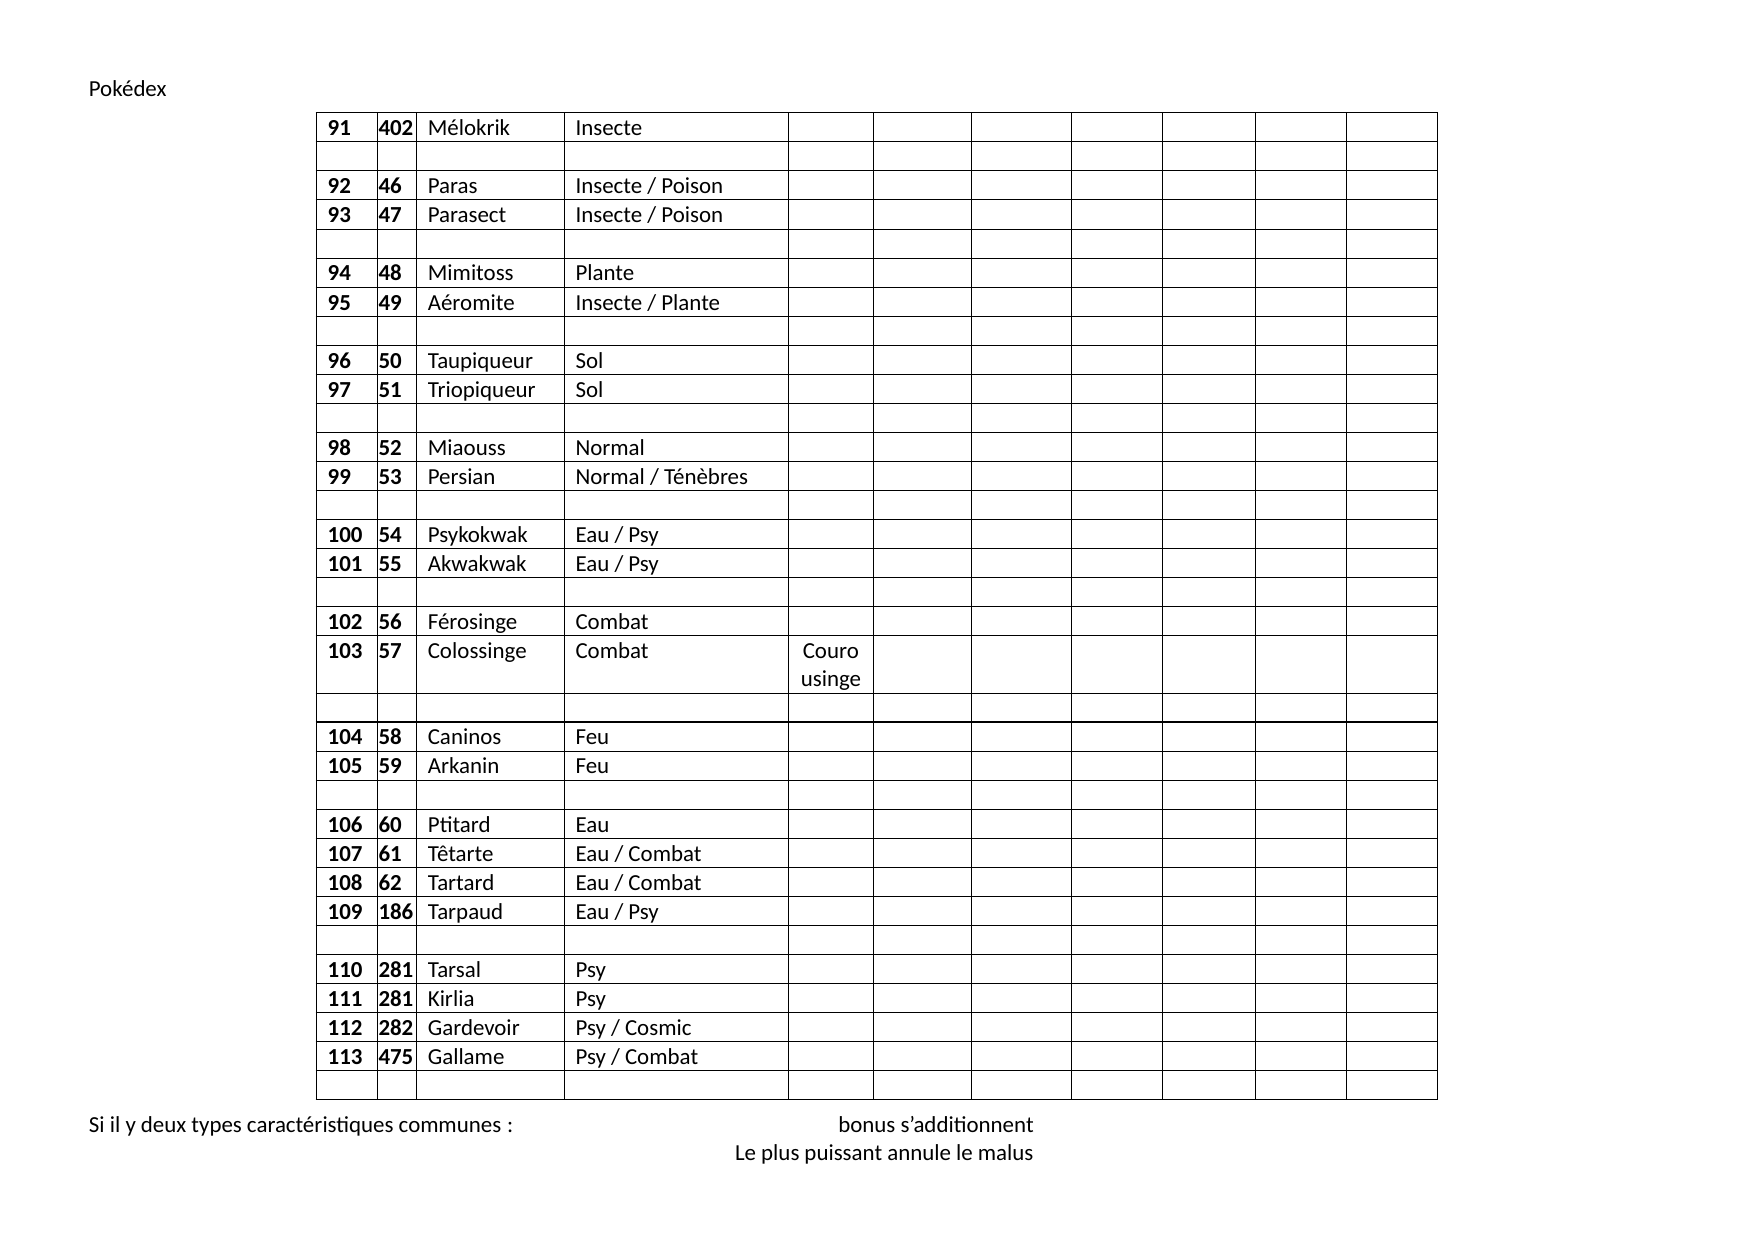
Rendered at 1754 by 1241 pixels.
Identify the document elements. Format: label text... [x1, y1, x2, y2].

table_cell 59 [378, 752, 416, 779]
table_cell 97 [317, 375, 377, 403]
table_cell [789, 317, 873, 345]
table_cell [1256, 200, 1346, 228]
table_cell [874, 723, 971, 751]
table_cell [1256, 607, 1346, 635]
table_cell [317, 1071, 377, 1099]
table_cell Colossinge [417, 636, 564, 692]
table_cell [1256, 549, 1346, 577]
table_cell 101 [317, 549, 377, 577]
table_cell Normal / Ténèbres [565, 462, 788, 490]
table_cell [1256, 694, 1346, 721]
table_cell 55 [378, 549, 416, 577]
table_cell [972, 404, 1071, 432]
table_cell [417, 404, 564, 432]
table_cell Aéromite [417, 288, 564, 316]
table_cell [874, 752, 971, 779]
table_cell [1163, 520, 1255, 548]
table_cell [317, 230, 377, 257]
table_cell [565, 491, 788, 519]
table_cell [789, 607, 873, 635]
table_cell [565, 317, 788, 345]
table_cell [1347, 549, 1437, 577]
table_cell [972, 491, 1071, 519]
table_cell [1072, 578, 1162, 606]
table_cell [1256, 346, 1346, 374]
table_cell [874, 955, 971, 983]
table_cell [565, 781, 788, 809]
table_cell [317, 317, 377, 345]
table_cell 281 [378, 955, 416, 983]
table_cell 103 [317, 636, 377, 692]
table_cell [1072, 868, 1162, 896]
table_cell Plante [565, 259, 788, 287]
table_cell [1256, 1071, 1346, 1099]
table_cell [972, 142, 1071, 170]
table_cell [972, 1071, 1071, 1099]
table_cell 94 [317, 259, 377, 287]
table_cell Psykokwak [417, 520, 564, 548]
table_cell [972, 781, 1071, 809]
table_cell [972, 897, 1071, 925]
table_cell [378, 404, 416, 432]
table_cell [317, 694, 377, 721]
table_cell [972, 984, 1071, 1012]
table_cell [417, 1071, 564, 1099]
table_cell [378, 781, 416, 809]
table_cell [972, 955, 1071, 983]
table_cell [1347, 868, 1437, 896]
table_cell Feu [565, 752, 788, 779]
table_cell [1347, 200, 1437, 228]
table_cell Persian [417, 462, 564, 490]
table_cell 46 [378, 171, 416, 199]
table_cell [1072, 375, 1162, 403]
table_cell 104 [317, 723, 377, 751]
table_cell Gardevoir [417, 1013, 564, 1041]
table_cell [972, 200, 1071, 228]
table_cell [565, 404, 788, 432]
table_cell 49 [378, 288, 416, 316]
table_cell [417, 694, 564, 721]
table_cell [1347, 462, 1437, 490]
table_cell Triopiqueur [417, 375, 564, 403]
table_cell [789, 578, 873, 606]
table_cell [1163, 549, 1255, 577]
table_cell Psy [565, 984, 788, 1012]
table_cell [972, 230, 1071, 257]
table_cell 95 [317, 288, 377, 316]
table_cell [874, 810, 971, 838]
table_cell 58 [378, 723, 416, 751]
table_cell [789, 288, 873, 316]
table_cell [1256, 462, 1346, 490]
table_cell [972, 520, 1071, 548]
table_cell [1072, 723, 1162, 751]
table_cell 92 [317, 171, 377, 199]
table_cell [789, 375, 873, 403]
table_cell [789, 868, 873, 896]
table_cell [1163, 926, 1255, 954]
table_cell [1163, 113, 1255, 141]
table_cell [972, 868, 1071, 896]
table_cell [1163, 200, 1255, 228]
table_cell [789, 926, 873, 954]
table_cell Psy / Combat [565, 1042, 788, 1070]
table_cell Eau / Combat [565, 839, 788, 867]
table_cell [1347, 230, 1437, 257]
table_cell [972, 926, 1071, 954]
table_cell [1347, 288, 1437, 316]
table_cell [317, 781, 377, 809]
table_cell [1347, 375, 1437, 403]
table_cell [1163, 375, 1255, 403]
table_cell [1347, 578, 1437, 606]
table_cell [874, 520, 971, 548]
table_cell Mélokrik [417, 113, 564, 141]
table_cell [972, 694, 1071, 721]
table_cell Feu [565, 723, 788, 751]
table_cell [972, 578, 1071, 606]
table_cell Insecte / Plante [565, 288, 788, 316]
table_cell [874, 1013, 971, 1041]
table_cell [874, 607, 971, 635]
table_cell [417, 230, 564, 257]
table_cell [789, 1071, 873, 1099]
table_cell 99 [317, 462, 377, 490]
table_cell Arkanin [417, 752, 564, 779]
table_cell [789, 404, 873, 432]
table_cell [1072, 404, 1162, 432]
table_cell [789, 462, 873, 490]
table_cell [1163, 868, 1255, 896]
table_cell 91 [317, 113, 377, 141]
table_cell [972, 839, 1071, 867]
table_cell Têtarte [417, 839, 564, 867]
table_cell 186 [378, 897, 416, 925]
table_cell [378, 926, 416, 954]
table_cell [1072, 839, 1162, 867]
table_cell [789, 839, 873, 867]
table_cell [1347, 142, 1437, 170]
table_cell [789, 549, 873, 577]
table_cell [1072, 926, 1162, 954]
table_cell [874, 549, 971, 577]
table_cell [378, 491, 416, 519]
table_cell [874, 781, 971, 809]
table_cell [1163, 142, 1255, 170]
table_cell [972, 636, 1071, 692]
table_cell [565, 1071, 788, 1099]
table_cell [874, 200, 971, 228]
table_cell [1163, 723, 1255, 751]
table_cell [874, 578, 971, 606]
table_cell [874, 897, 971, 925]
table_cell Eau [565, 810, 788, 838]
table_cell Kirlia [417, 984, 564, 1012]
table_cell [1163, 578, 1255, 606]
table_cell 62 [378, 868, 416, 896]
table_cell [972, 375, 1071, 403]
table_cell 96 [317, 346, 377, 374]
table_cell [1256, 288, 1346, 316]
table_cell [972, 462, 1071, 490]
table_cell [789, 113, 873, 141]
table_cell [1347, 984, 1437, 1012]
table_cell [1347, 752, 1437, 779]
table_cell [1072, 288, 1162, 316]
table_cell [1256, 781, 1346, 809]
table_cell 110 [317, 955, 377, 983]
table_cell [565, 142, 788, 170]
table_cell [874, 230, 971, 257]
table_cell [1072, 984, 1162, 1012]
table_cell 60 [378, 810, 416, 838]
table_cell [565, 694, 788, 721]
table_cell [1347, 1013, 1437, 1041]
table_cell [789, 810, 873, 838]
table_cell [1347, 781, 1437, 809]
table_cell [1347, 1071, 1437, 1099]
table_cell [874, 462, 971, 490]
table_cell [874, 404, 971, 432]
table_cell Insecte / Poison [565, 171, 788, 199]
table_cell [1347, 404, 1437, 432]
table_cell Mimitoss [417, 259, 564, 287]
table_cell [378, 142, 416, 170]
table_cell 98 [317, 433, 377, 461]
table_cell [972, 317, 1071, 345]
table_cell 50 [378, 346, 416, 374]
table_cell [1256, 810, 1346, 838]
table_cell 61 [378, 839, 416, 867]
table_cell Férosinge [417, 607, 564, 635]
table_cell [789, 433, 873, 461]
table_cell [1163, 346, 1255, 374]
table_cell [417, 491, 564, 519]
table_cell [1256, 1013, 1346, 1041]
table_cell [1163, 259, 1255, 287]
table_cell [417, 926, 564, 954]
table_cell [1347, 607, 1437, 635]
table_cell [378, 317, 416, 345]
table_cell [1256, 491, 1346, 519]
table_cell [1163, 955, 1255, 983]
table_cell [874, 113, 971, 141]
table_cell [874, 1071, 971, 1099]
table_cell [1256, 984, 1346, 1012]
table_cell [972, 723, 1071, 751]
table_cell Normal [565, 433, 788, 461]
table_cell [317, 142, 377, 170]
table_cell 48 [378, 259, 416, 287]
table_cell [789, 520, 873, 548]
table_cell [1072, 1013, 1162, 1041]
table_cell [1347, 113, 1437, 141]
table_cell [1256, 897, 1346, 925]
table_cell 100 [317, 520, 377, 548]
table_cell [1347, 636, 1437, 692]
table_cell [1347, 723, 1437, 751]
table_cell Caninos [417, 723, 564, 751]
table_cell [417, 781, 564, 809]
table_cell [1072, 607, 1162, 635]
table_cell [1347, 317, 1437, 345]
table_cell [874, 259, 971, 287]
table_cell [1072, 955, 1162, 983]
table_cell Sol [565, 375, 788, 403]
table_cell [789, 897, 873, 925]
table_cell [1163, 897, 1255, 925]
table_cell [1256, 142, 1346, 170]
table_cell Ptitard [417, 810, 564, 838]
table_cell [1072, 259, 1162, 287]
table_cell [874, 868, 971, 896]
table_cell [789, 694, 873, 721]
table_cell 47 [378, 200, 416, 228]
table_cell [378, 230, 416, 257]
table_cell [874, 171, 971, 199]
table_cell [789, 259, 873, 287]
table_cell [1347, 346, 1437, 374]
table_cell [1163, 636, 1255, 692]
table_cell 281 [378, 984, 416, 1012]
table_cell Gallame [417, 1042, 564, 1070]
table_cell [1347, 171, 1437, 199]
table_cell [1256, 375, 1346, 403]
table_cell [1256, 839, 1346, 867]
table_cell [1163, 984, 1255, 1012]
table_cell [874, 433, 971, 461]
table_cell [1163, 1013, 1255, 1041]
table_cell Paras [417, 171, 564, 199]
table_cell [972, 1013, 1071, 1041]
table_cell [378, 694, 416, 721]
table_cell [565, 926, 788, 954]
table_cell [789, 1042, 873, 1070]
table_cell [789, 723, 873, 751]
table_cell [789, 142, 873, 170]
table_cell [1072, 462, 1162, 490]
table_cell [417, 578, 564, 606]
table_cell [874, 926, 971, 954]
table_cell [789, 171, 873, 199]
table_cell 106 [317, 810, 377, 838]
table_cell [972, 433, 1071, 461]
table_cell [874, 636, 971, 692]
table_cell [317, 491, 377, 519]
table_cell [1163, 694, 1255, 721]
table_cell Tarpaud [417, 897, 564, 925]
table_cell Psy [565, 955, 788, 983]
table_cell 402 [378, 113, 416, 141]
table_cell [1256, 636, 1346, 692]
table_cell [1347, 926, 1437, 954]
table_cell [1256, 578, 1346, 606]
table_cell Taupiqueur [417, 346, 564, 374]
table_cell [1163, 230, 1255, 257]
table_cell [1072, 810, 1162, 838]
table_cell [1256, 113, 1346, 141]
table_cell [565, 230, 788, 257]
table_cell [972, 113, 1071, 141]
table_cell [789, 491, 873, 519]
table_cell [1347, 694, 1437, 721]
table_cell Eau / Psy [565, 897, 788, 925]
table_cell Sol [565, 346, 788, 374]
table_cell Tarsal [417, 955, 564, 983]
table_cell [1072, 694, 1162, 721]
table_cell [1163, 810, 1255, 838]
table_cell [1072, 897, 1162, 925]
table_cell [1072, 346, 1162, 374]
table_cell [1072, 1071, 1162, 1099]
table_cell [874, 694, 971, 721]
table_cell 112 [317, 1013, 377, 1041]
table_cell [1256, 868, 1346, 896]
table_cell [317, 404, 377, 432]
table_cell [1256, 752, 1346, 779]
table_cell [1072, 142, 1162, 170]
table_cell [874, 375, 971, 403]
table_cell Eau / Psy [565, 549, 788, 577]
table_cell [1072, 113, 1162, 141]
table_cell 93 [317, 200, 377, 228]
table_cell [972, 1042, 1071, 1070]
table_cell 52 [378, 433, 416, 461]
table_cell 102 [317, 607, 377, 635]
table_cell [972, 171, 1071, 199]
table_cell [1072, 752, 1162, 779]
table_cell [1163, 433, 1255, 461]
table_cell [378, 1071, 416, 1099]
table_cell [1256, 259, 1346, 287]
table_cell [1072, 171, 1162, 199]
table_cell [1256, 317, 1346, 345]
table_cell [1256, 1042, 1346, 1070]
table_cell [317, 926, 377, 954]
table_cell [1347, 491, 1437, 519]
table_cell [1163, 462, 1255, 490]
table_cell 56 [378, 607, 416, 635]
table_cell [1347, 897, 1437, 925]
table_cell 475 [378, 1042, 416, 1070]
table_cell [1163, 171, 1255, 199]
table_cell [1256, 955, 1346, 983]
table_cell [1347, 810, 1437, 838]
table_cell [1072, 317, 1162, 345]
table_cell Parasect [417, 200, 564, 228]
table_cell [874, 984, 971, 1012]
table_cell [1072, 491, 1162, 519]
table_cell 107 [317, 839, 377, 867]
table_cell 109 [317, 897, 377, 925]
table_cell [874, 317, 971, 345]
table_cell [1347, 839, 1437, 867]
table_cell [789, 955, 873, 983]
table_cell Combat [565, 636, 788, 692]
table_cell Combat [565, 607, 788, 635]
table_cell [874, 142, 971, 170]
table_cell [1072, 433, 1162, 461]
table_cell [1256, 171, 1346, 199]
table_cell [789, 1013, 873, 1041]
table_cell [1072, 200, 1162, 228]
table_cell Eau / Combat [565, 868, 788, 896]
table_cell [1256, 926, 1346, 954]
table_cell [874, 346, 971, 374]
table_cell [565, 578, 788, 606]
table_cell [1163, 607, 1255, 635]
table_cell [1163, 839, 1255, 867]
table_cell [378, 578, 416, 606]
table_cell [972, 607, 1071, 635]
table_cell [789, 200, 873, 228]
table_cell [1163, 317, 1255, 345]
table_cell Eau / Psy [565, 520, 788, 548]
table_cell [1163, 1071, 1255, 1099]
table_cell [972, 810, 1071, 838]
table_cell [789, 984, 873, 1012]
table_cell [972, 259, 1071, 287]
table_cell [1347, 259, 1437, 287]
table_cell [1347, 433, 1437, 461]
table_cell Akwakwak [417, 549, 564, 577]
table_cell Insecte / Poison [565, 200, 788, 228]
table_cell [972, 752, 1071, 779]
table_cell 53 [378, 462, 416, 490]
table_cell [1163, 781, 1255, 809]
table_cell [789, 346, 873, 374]
table_cell [1256, 723, 1346, 751]
table_cell [417, 317, 564, 345]
table_cell [1072, 636, 1162, 692]
table_cell Courousinge [789, 636, 873, 692]
table_cell [317, 578, 377, 606]
table_cell 51 [378, 375, 416, 403]
table_cell Tartard [417, 868, 564, 896]
table_cell [972, 288, 1071, 316]
table_cell 113 [317, 1042, 377, 1070]
table_cell [1072, 1042, 1162, 1070]
table_cell 57 [378, 636, 416, 692]
table_cell [1163, 1042, 1255, 1070]
table_cell [874, 288, 971, 316]
table_cell [417, 142, 564, 170]
table_cell [1256, 520, 1346, 548]
table_cell 54 [378, 520, 416, 548]
table_cell [1072, 520, 1162, 548]
table_cell [1163, 491, 1255, 519]
table_cell [874, 491, 971, 519]
table_cell [1163, 288, 1255, 316]
table_cell [1256, 404, 1346, 432]
table_cell [1163, 752, 1255, 779]
table_cell [874, 839, 971, 867]
table_cell [789, 230, 873, 257]
table_cell [1072, 549, 1162, 577]
table_cell 282 [378, 1013, 416, 1041]
table_cell [1163, 404, 1255, 432]
table_cell [972, 346, 1071, 374]
table_cell [789, 752, 873, 779]
table_cell [1072, 230, 1162, 257]
table_cell Insecte [565, 113, 788, 141]
table_cell [789, 781, 873, 809]
table_cell [1256, 433, 1346, 461]
table_cell [1072, 781, 1162, 809]
table_cell [1256, 230, 1346, 257]
table_cell [1347, 1042, 1437, 1070]
table_cell 108 [317, 868, 377, 896]
table_cell Miaouss [417, 433, 564, 461]
table_cell 111 [317, 984, 377, 1012]
table_cell [972, 549, 1071, 577]
table_cell [1347, 955, 1437, 983]
table_cell [1347, 520, 1437, 548]
table_cell [874, 1042, 971, 1070]
table_cell 105 [317, 752, 377, 779]
table_cell Psy / Cosmic [565, 1013, 788, 1041]
